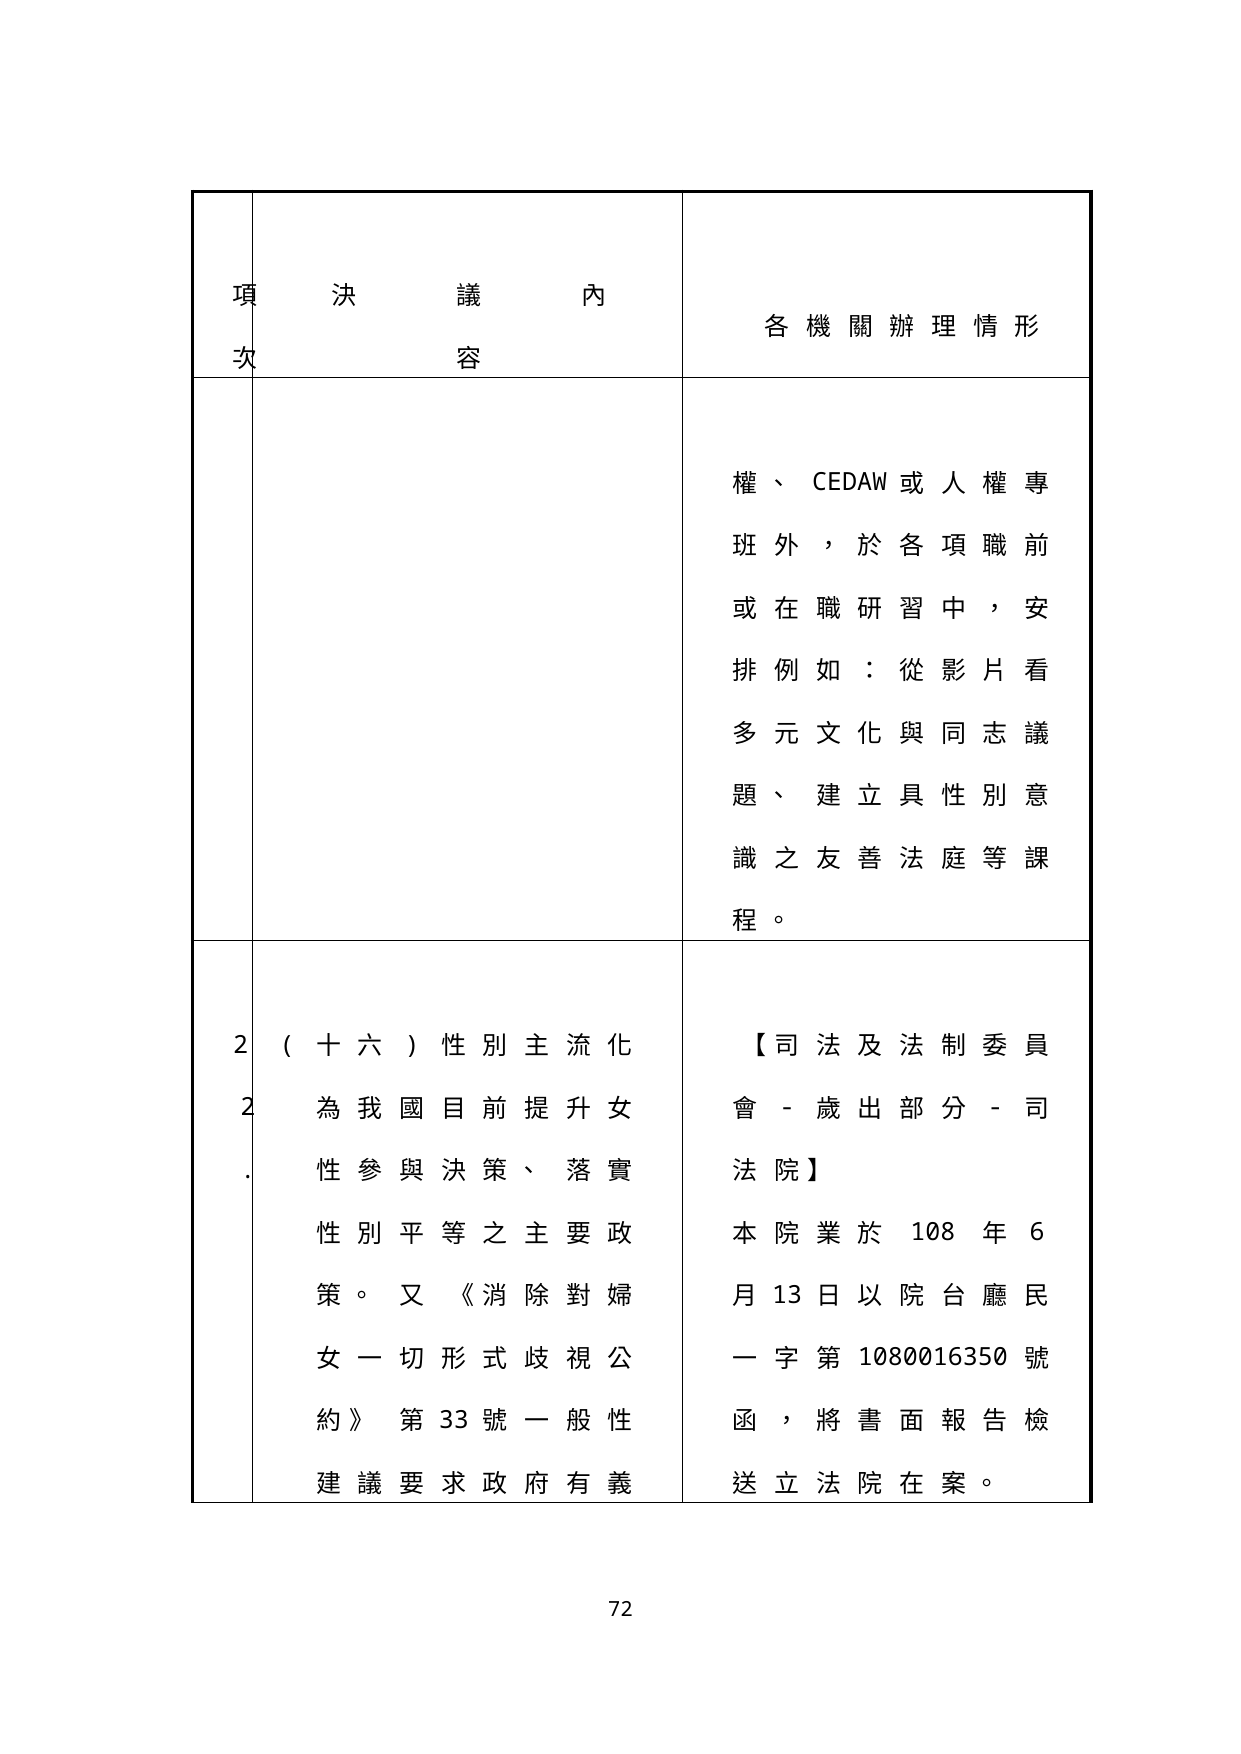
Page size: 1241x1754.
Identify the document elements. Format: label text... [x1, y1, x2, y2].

table_cell 22. [194, 941, 252, 1502]
table_cell (十六)性別主流化為我國目前提升女性參與決策、落實性別平等之主要政策。又《消除對婦女一切形式歧視公約》第33號一般性建議要求政府有義 [253, 941, 682, 1502]
table_cell [253, 378, 682, 939]
table_cell 權、CEDAW或人權專班外，於各項職前或在職研習中，安排例如：從影片看多元文化與同志議題、建立具性別意識之友善法庭等課程。 [683, 378, 1089, 939]
table_header 決 議 內 容 [253, 193, 682, 377]
table_header 項次 [194, 193, 252, 377]
table_header 各機關辦理情形 [683, 193, 1089, 377]
table_cell 【司法及法制委員會-歲出部分-司法院】 本院業於108年6月13日以院台廳民一字第1080016350號函，將書面報告檢送立法院在案。 [683, 941, 1089, 1502]
table_cell 21. [194, 378, 252, 939]
